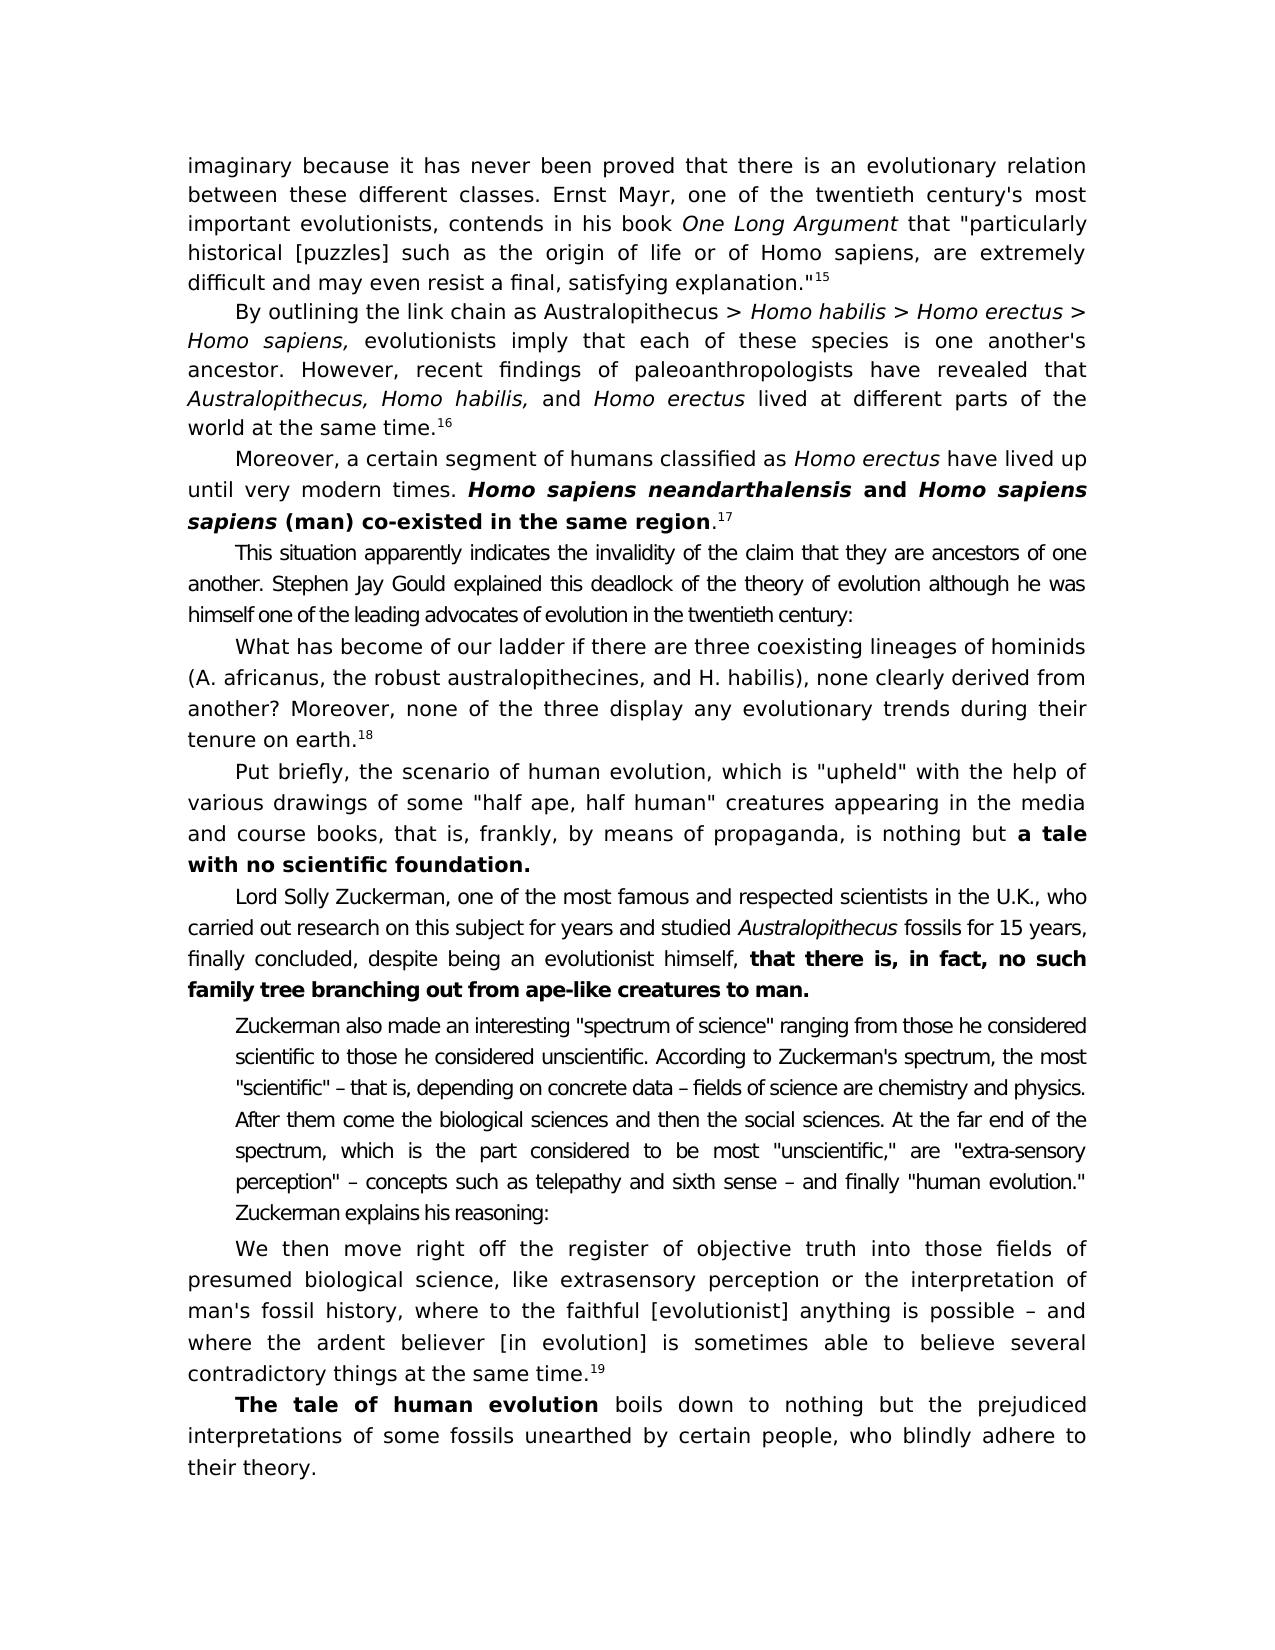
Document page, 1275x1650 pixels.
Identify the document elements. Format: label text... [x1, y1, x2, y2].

text The tale of human evolution boils down to nothing but the prejudiced interpretations of some fossils unearthed by certain people, who blindly adhere to their theory. [187, 1387, 1087, 1481]
text This situation apparently indicates the invalidity of the claim that they are ancestors of one another. Stephen Jay Gould explained this deadlock of the theory of evolution although he was himself one of the leading advocates of evolution in the twentieth century: [187, 535, 1087, 629]
text Zuckerman also made an interesting "spectrum of science" ranging from those he considered scientific to those he considered unscientific. According to Zuckerman's spectrum, the most "scientific" – that is, depending on concrete data – fields of science are chemistry and physics. After them come the biological sciences and then the social sciences. At the far end of the spectrum, which is the part considered to be most "unscientific," are "extra-sensory perception" – concepts such as telepathy and sixth sense – and finally "human evolution." Zuckerman explains his reasoning: [235, 1008, 1087, 1227]
text Put briefly, the scenario of human evolution, which is "upheld" with the help of various drawings of some "half ape, half human" creatures appearing in the media and course books, that is, frankly, by means of propaganda, is nothing but a tale with no scientific foundation. [187, 754, 1087, 879]
text imaginary because it has never been proved that there is an evolutionary relation between these different classes. Ernst Mayr, one of the twentieth century's most important evolutionists, contends in his book One Long Argument that "particularly historical [puzzles] such as the origin of life or of Homo sapiens, are extremely difficult and may even resist a final, satisfying explanation."15 [187, 150, 1087, 296]
text By outlining the link chain as Australopithecus > Homo habilis > Homo erectus > Homo sapiens, evolutionists imply that each of these species is one another's ancestor. However, recent findings of paleoanthropologists have revealed that Australopithecus, Homo habilis, and Homo erectus lived at different parts of the world at the same time.16 [187, 296, 1087, 442]
text What has become of our ladder if there are three coexisting lineages of hominids (A. africanus, the robust australopithecines, and H. habilis), none clearly derived from another? Moreover, none of the three display any evolutionary trends during their tenure on earth.18 [187, 629, 1087, 754]
text Lord Solly Zuckerman, one of the most famous and respected scientists in the U.K., who carried out research on this subject for years and studied Australopithecus fossils for 15 years, finally concluded, despite being an evolutionist himself, that there is, in fact, no such family tree branching out from ape-like creatures to man. [187, 879, 1087, 1004]
text We then move right off the register of objective truth into those fields of presumed biological science, like extrasensory perception or the interpretation of man's fossil history, where to the faithful [evolutionist] anything is possible – and where the ardent believer [in evolution] is sometimes able to believe several contradictory things at the same time.19 [187, 1231, 1087, 1387]
text Moreover, a certain segment of humans classified as Homo erectus have lived up until very modern times. Homo sapiens neandarthalensis and Homo sapiens sapiens (man) co-existed in the same region.17 [187, 442, 1087, 535]
